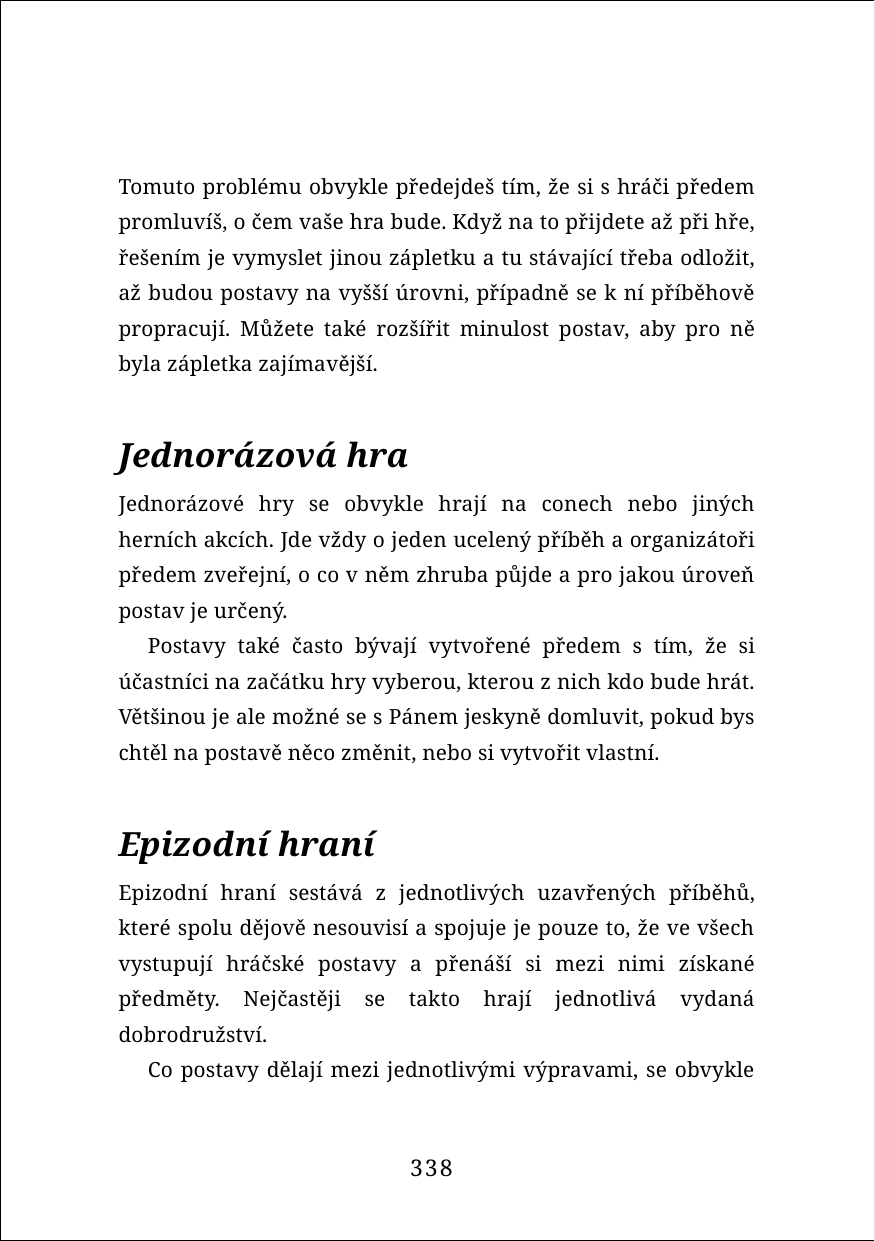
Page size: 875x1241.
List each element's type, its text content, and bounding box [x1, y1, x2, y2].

text Epizodní hraní sestává z jednotlivých uzavřených příběhů, které spolu dějově nesouvisí a spojuje je pouze to, že ve všech vystupují hráčské postavy a přenáší si mezi nimi získané předměty. Nejčastěji se takto hrají jednotlivá vydaná dobrodružství. Co postavy dělají mezi jednotlivými výpravami, se obvykle [118, 878, 756, 1084]
text Jednorázové hry se obvykle hrají na conech nebo jiných herních akcích. Jde vždy o jeden ucelený příběh a organizátoři předem zveřejní, o co v něm zhruba půjde a pro jakou úroveň postav je určený. Postavy také často bývají vytvořené předem s tím, že si účastníci na začátku hry vyberou, kterou z nich kdo bude hrát. Většinou je ale možné se s Pánem jeskyně domluvit, pokud bys chtěl na postavě něco změnit, nebo si vytvořit vlastní. [118, 489, 756, 766]
text Tomuto problému obvykle předejdeš tím, že si s hráči předem promluvíš, o čem vaše hra bude. Když na to přijdete až při hře, řešením je vymyslet jinou zápletku a tu stávající třeba odložit, až budou postavy na vyšší úrovni, případně se k ní příběhově propracují. Můžete také rozšířit minulost postav, aby pro ně byla zápletka zajímavější. [118, 172, 756, 378]
subtitle Epizodní hraní [118, 821, 756, 866]
subtitle Jednorázová hra [118, 432, 756, 478]
